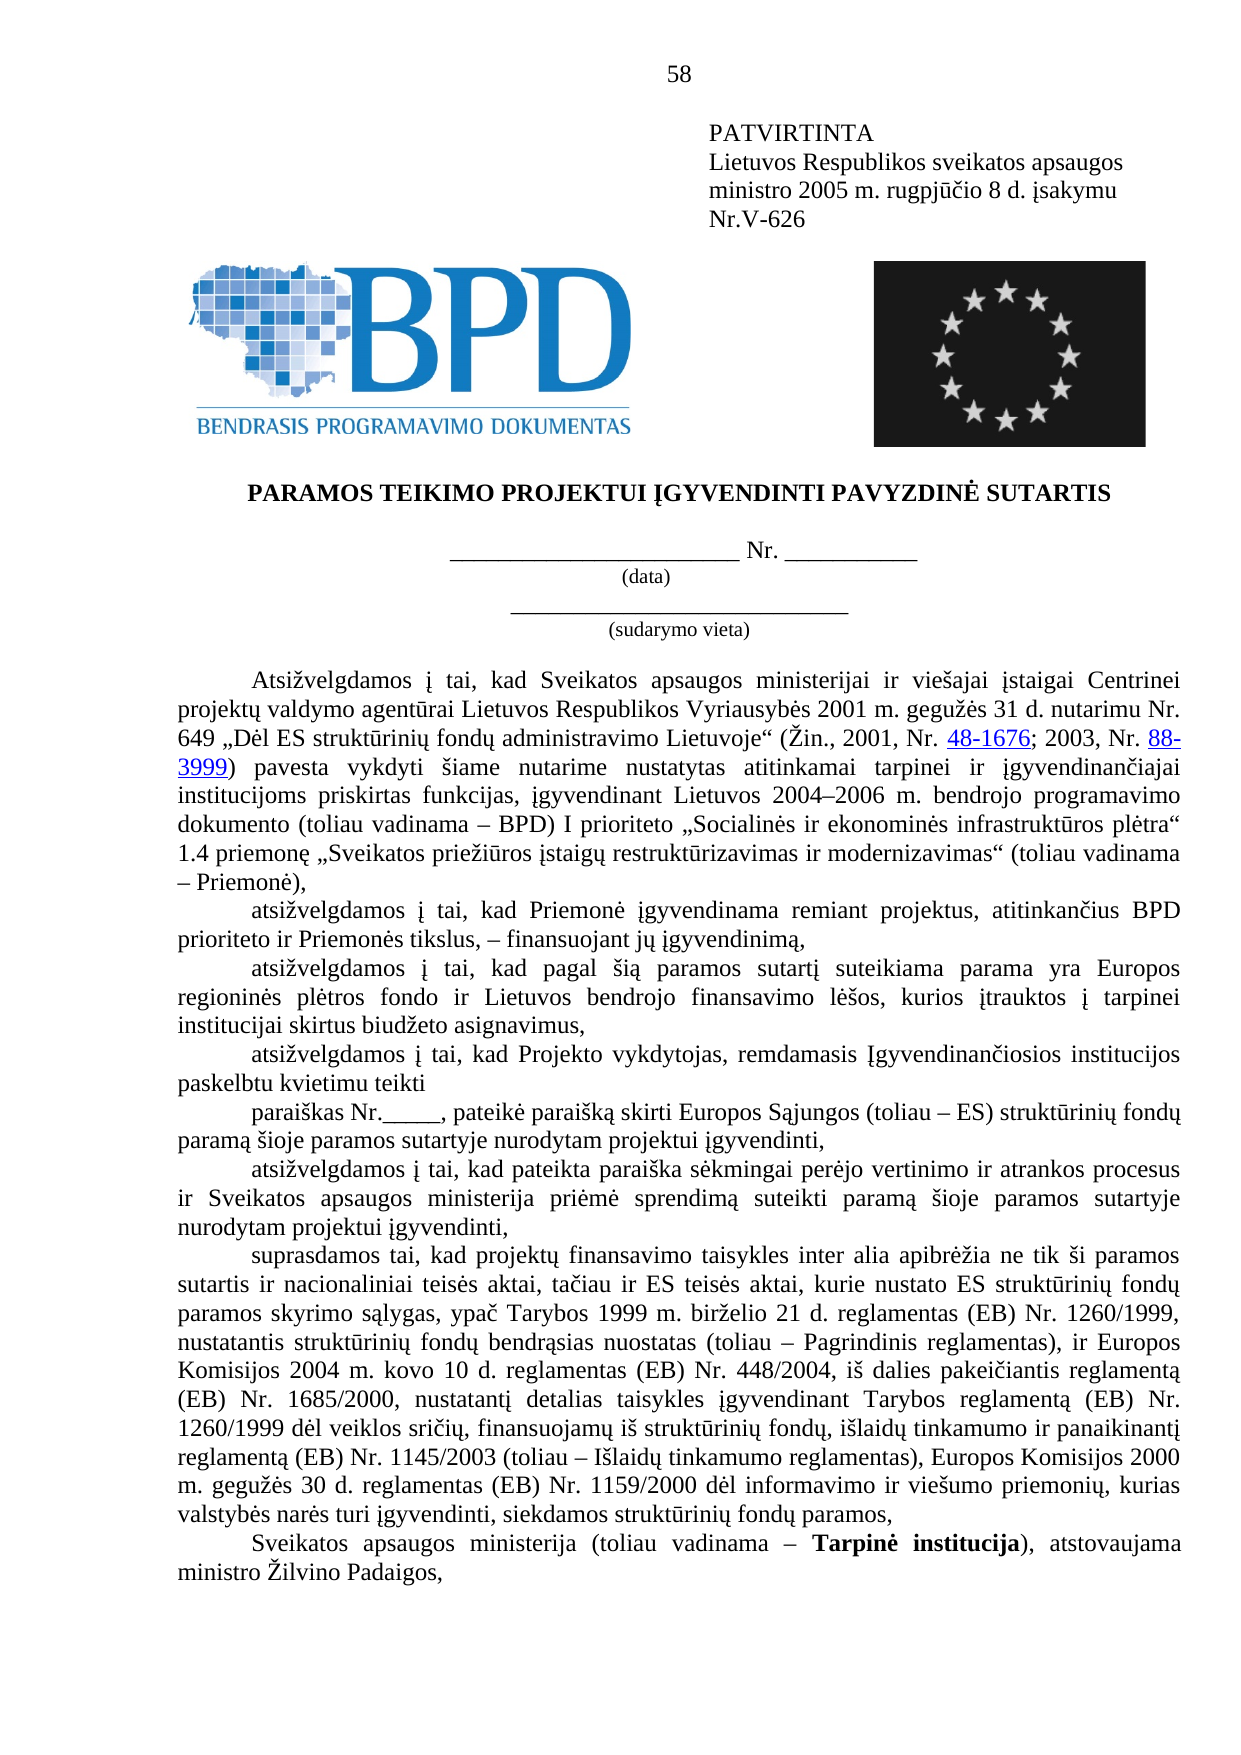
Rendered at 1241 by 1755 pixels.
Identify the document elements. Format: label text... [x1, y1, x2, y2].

text atsižvelgdamos į tai, kad pateikta paraiška sėkmingai perėjo vertinimo ir atrankos procesus ir Sveikatos apsaugos ministerija priėmė sprendimą suteikti paramą šioje paramos sutartyje nurodytam projektui įgyvendinti, [177, 1154, 1181, 1240]
text (data) [177, 564, 1181, 588]
text atsižvelgdamos į tai, kad pagal šią paramos sutartį suteikiama parama yra Europos regioninės plėtros fondo ir Lietuvos bendrojo finansavimo lėšos, kurios įtrauktos į tarpinei institucijai skirtus biudžeto asignavimus, [177, 953, 1181, 1039]
text atsižvelgdamos į tai, kad Projekto vykdytojas, remdamasis Įgyvendinančiosios institucijos paskelbtu kvietimu teikti [177, 1039, 1181, 1097]
text (sudarymo vieta) [177, 617, 1181, 641]
text ___________________________ [177, 588, 1181, 617]
text Lietuvos Respublikos sveikatos apsaugos [177, 147, 1181, 176]
text Nr.V-626 [177, 204, 1181, 233]
text ministro 2005 m. rugpjūčio 8 d. įsakymu [177, 176, 1181, 204]
text suprasdamos tai, kad projektų finansavimo taisykles inter alia apibrėžia ne tik ši paramos sutartis ir nacionaliniai teisės aktai, tačiau ir ES teisės aktai, kurie nustato ES struktūrinių fondų paramos skyrimo sąlygas, ypač Tarybos 1999 m. birželio 21 d. reglamentas (EB) Nr. 1260/1999, nustatantis struktūrinių fondų bendrąsias nuostatas (toliau – Pagrindinis reglamentas), ir Europos Komisijos 2004 m. kovo 10 d. reglamentas (EB) Nr. 448/2004, iš dalies pakeičiantis reglamentą (EB) Nr. 1685/2000, nustatantį detalias taisykles įgyvendinant Tarybos reglamentą (EB) Nr. 1260/1999 dėl veiklos sričių, finansuojamų iš struktūrinių fondų, išlaidų tinkamumo ir panaikinantį reglamentą (EB) Nr. 1145/2003 (toliau – Išlaidų tinkamumo reglamentas), Europos Komisijos 2000 m. gegužės 30 d. reglamentas (EB) Nr. 1159/2000 dėl informavimo ir viešumo priemonių, kurias valstybės narės turi įgyvendinti, siekdamos struktūrinių fondų paramos, [177, 1240, 1181, 1528]
table_header [863, 262, 1181, 449]
text PARAMOS TEIKIMO PROJEKTUI ĮGYVENDINTI PAVYZDINĖ SUTARTIS [177, 478, 1181, 507]
text Nr. [177, 536, 1181, 564]
text Atsižvelgdamos į tai, kad Sveikatos apsaugos ministerijai ir viešajai įstaigai Centrinei projektų valdymo agentūrai Lietuvos Respublikos Vyriausybės 2001 m. gegužės 31 d. nutarimu Nr. 649 „Dėl ES struktūrinių fondų administravimo Lietuvoje“ (Žin., 2001, Nr. 48-1676; 2003, Nr. 88-3999) pavesta vykdyti šiame nutarime nustatytas atitinkamai tarpinei ir įgyvendinančiajai institucijoms priskirtas funkcijas, įgyvendinant Lietuvos 2004–2006 m. bendrojo programavimo dokumento (toliau vadinama – BPD) I prioriteto „Socialinės ir ekonominės infrastruktūros plėtra“ 1.4 priemonę „Sveikatos priežiūros įstaigų restruktūrizavimas ir modernizavimas“ (toliau vadinama – Priemonė), [177, 665, 1181, 895]
table_header [657, 262, 863, 449]
text paraiškas Nr. , pateikė paraišką skirti Europos Sąjungos (toliau – ES) struktūrinių fondų [177, 1097, 1181, 1125]
text paramą šioje paramos sutartyje nurodytam projektui įgyvendinti, [177, 1125, 1181, 1154]
table_header [177, 262, 657, 449]
text atsižvelgdamos į tai, kad Priemonė įgyvendinama remiant projektus, atitinkančius BPD prioriteto ir Priemonės tikslus, – finansuojant jų įgyvendinimą, [177, 895, 1181, 953]
text Sveikatos apsaugos ministerija (toliau vadinama – Tarpinė institucija), atstovaujama ministro Žilvino Padaigos, [177, 1528, 1181, 1585]
text PATVIRTINTA [709, 118, 1181, 147]
